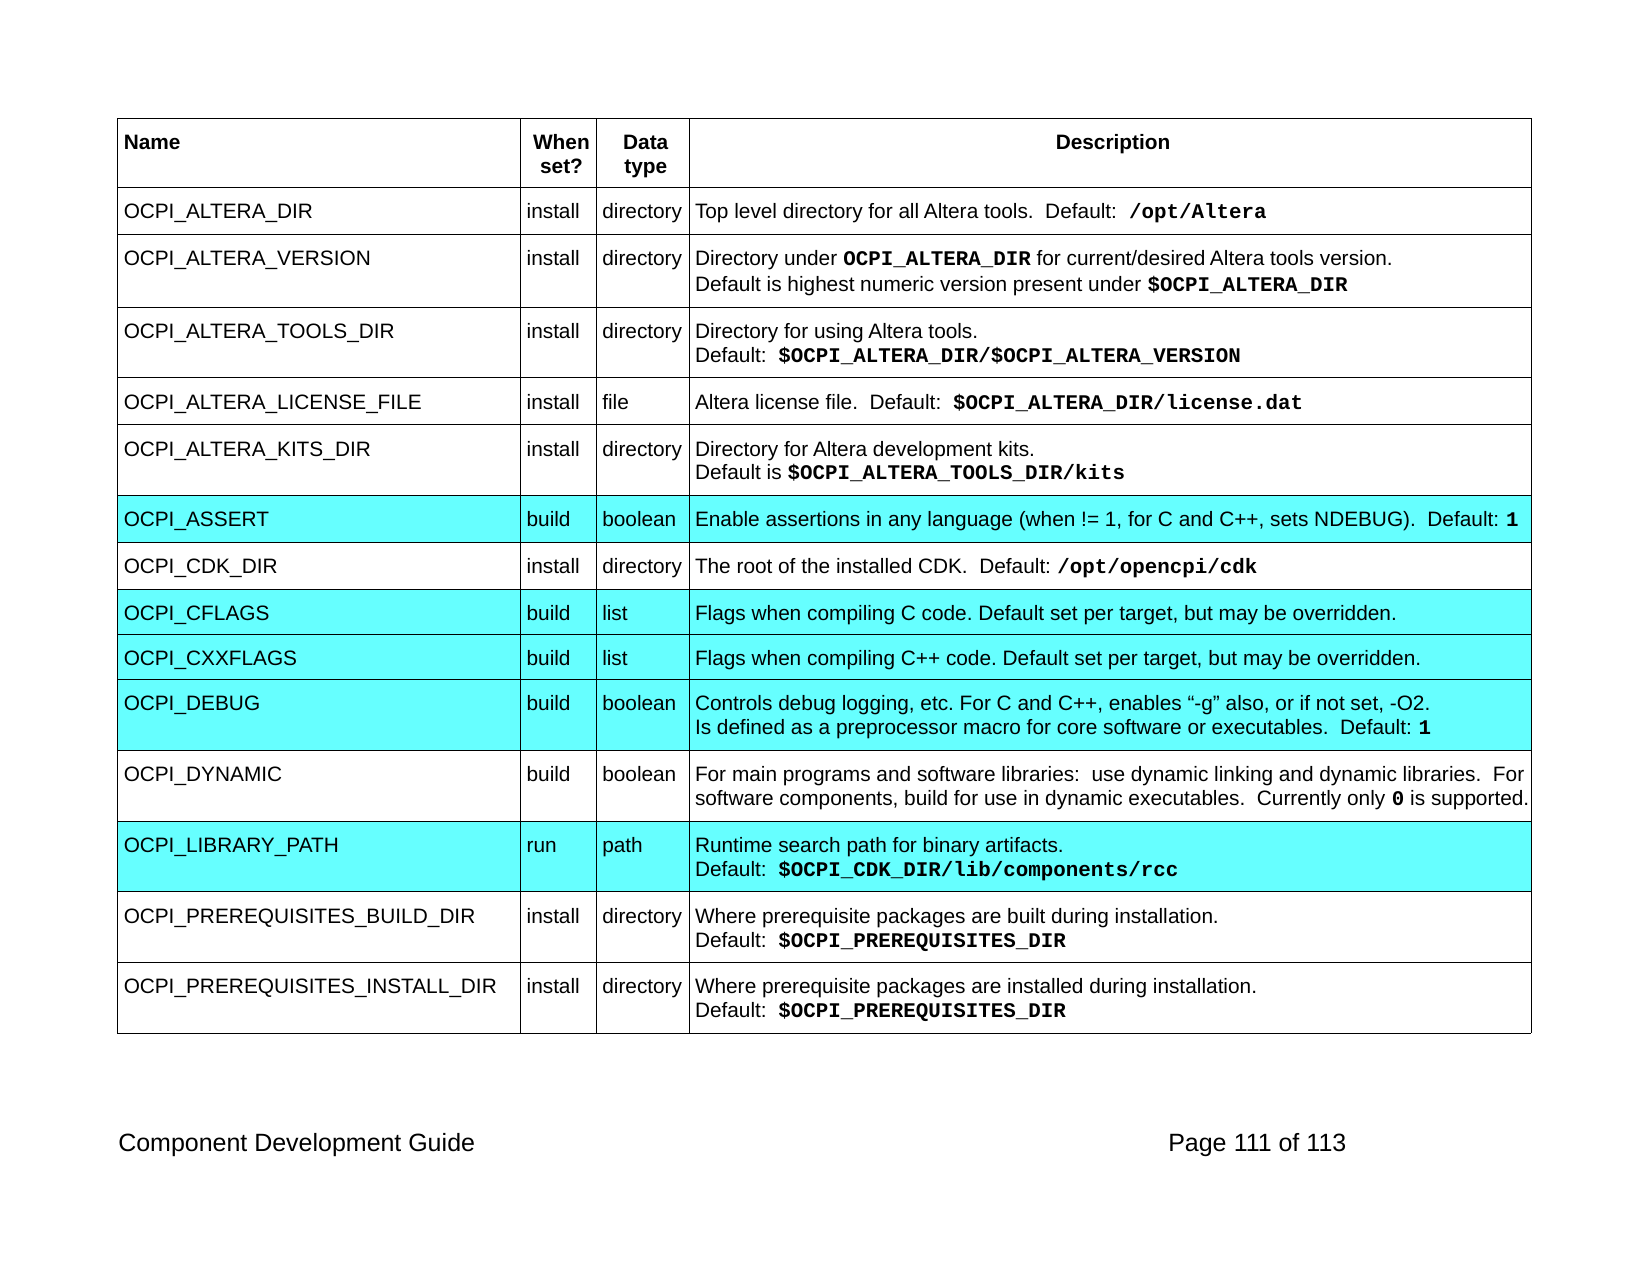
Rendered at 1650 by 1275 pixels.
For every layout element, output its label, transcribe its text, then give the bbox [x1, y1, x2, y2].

table_cell boolean [597, 680, 689, 750]
table_cell run [521, 822, 596, 891]
table_cell directory [597, 963, 689, 1033]
table_cell OCPI_PREREQUISITES_INSTALL_DIR [118, 963, 520, 1033]
table_cell directory [597, 188, 689, 234]
table_cell Directory under OCPI_ALTERA_DIR for current/desired Altera tools version. Default is highest numeric version present under $OCPI_ALTERA_DIR [690, 235, 1531, 307]
table_cell install [521, 308, 596, 377]
table_cell build [521, 635, 596, 679]
table_cell OCPI_ALTERA_DIR [118, 188, 520, 234]
table_cell Where prerequisite packages are built during installation. Default: $OCPI_PREREQUISITES_DIR [690, 892, 1531, 962]
table_cell boolean [597, 751, 689, 821]
table_header Data type [597, 119, 689, 187]
table_cell directory [597, 235, 689, 307]
table_cell build [521, 680, 596, 750]
table_cell OCPI_ALTERA_TOOLS_DIR [118, 308, 520, 377]
table_cell OCPI_ALTERA_VERSION [118, 235, 520, 307]
table_cell build [521, 496, 596, 542]
table_cell For main programs and software libraries: use dynamic linking and dynamic libraries. For software components, build for use in dynamic executables. Currently only 0 is supported. [690, 751, 1531, 821]
table_cell Flags when compiling C code. Default set per target, but may be overridden. [690, 590, 1531, 634]
table_cell build [521, 751, 596, 821]
table_cell install [521, 543, 596, 589]
table_cell path [597, 822, 689, 891]
table_cell OCPI_CXXFLAGS [118, 635, 520, 679]
table_cell OCPI_PREREQUISITES_BUILD_DIR [118, 892, 520, 962]
table_cell Enable assertions in any language (when != 1, for C and C++, sets NDEBUG). Default: 1 [690, 496, 1531, 542]
table_cell list [597, 590, 689, 634]
table_cell Controls debug logging, etc. For C and C++, enables “-g” also, or if not set, -O2. Is defined as a preprocessor macro for core software or executables. Default: 1 [690, 680, 1531, 750]
table_cell Altera license file. Default: $OCPI_ALTERA_DIR/license.dat [690, 378, 1531, 424]
table_cell list [597, 635, 689, 679]
table_cell Flags when compiling C++ code. Default set per target, but may be overridden. [690, 635, 1531, 679]
table_cell OCPI_CDK_DIR [118, 543, 520, 589]
table_cell Directory for Altera development kits. Default is $OCPI_ALTERA_TOOLS_DIR/kits [690, 425, 1531, 495]
table_cell OCPI_ALTERA_KITS_DIR [118, 425, 520, 495]
table_cell directory [597, 425, 689, 495]
table_cell directory [597, 892, 689, 962]
table_cell OCPI_LIBRARY_PATH [118, 822, 520, 891]
table_cell OCPI_ALTERA_LICENSE_FILE [118, 378, 520, 424]
table_cell OCPI_CFLAGS [118, 590, 520, 634]
table_cell directory [597, 543, 689, 589]
table_cell OCPI_DYNAMIC [118, 751, 520, 821]
table_header When set? [521, 119, 596, 187]
table_cell install [521, 378, 596, 424]
table_cell Runtime search path for binary artifacts. Default: $OCPI_CDK_DIR/lib/components/rcc [690, 822, 1531, 891]
table_cell install [521, 188, 596, 234]
table_header Description [690, 119, 1531, 187]
table_cell install [521, 963, 596, 1033]
table_cell build [521, 590, 596, 634]
table_cell OCPI_ASSERT [118, 496, 520, 542]
table_cell install [521, 235, 596, 307]
table_cell Top level directory for all Altera tools. Default: /opt/Altera [690, 188, 1531, 234]
table_cell install [521, 425, 596, 495]
table_cell file [597, 378, 689, 424]
table_cell directory [597, 308, 689, 377]
table_cell The root of the installed CDK. Default: /opt/opencpi/cdk [690, 543, 1531, 589]
table_cell boolean [597, 496, 689, 542]
table_cell Where prerequisite packages are installed during installation. Default: $OCPI_PREREQUISITES_DIR [690, 963, 1531, 1033]
table_cell install [521, 892, 596, 962]
table_cell OCPI_DEBUG [118, 680, 520, 750]
table_cell Directory for using Altera tools. Default: $OCPI_ALTERA_DIR/$OCPI_ALTERA_VERSION [690, 308, 1531, 377]
table_header Name [118, 119, 520, 187]
